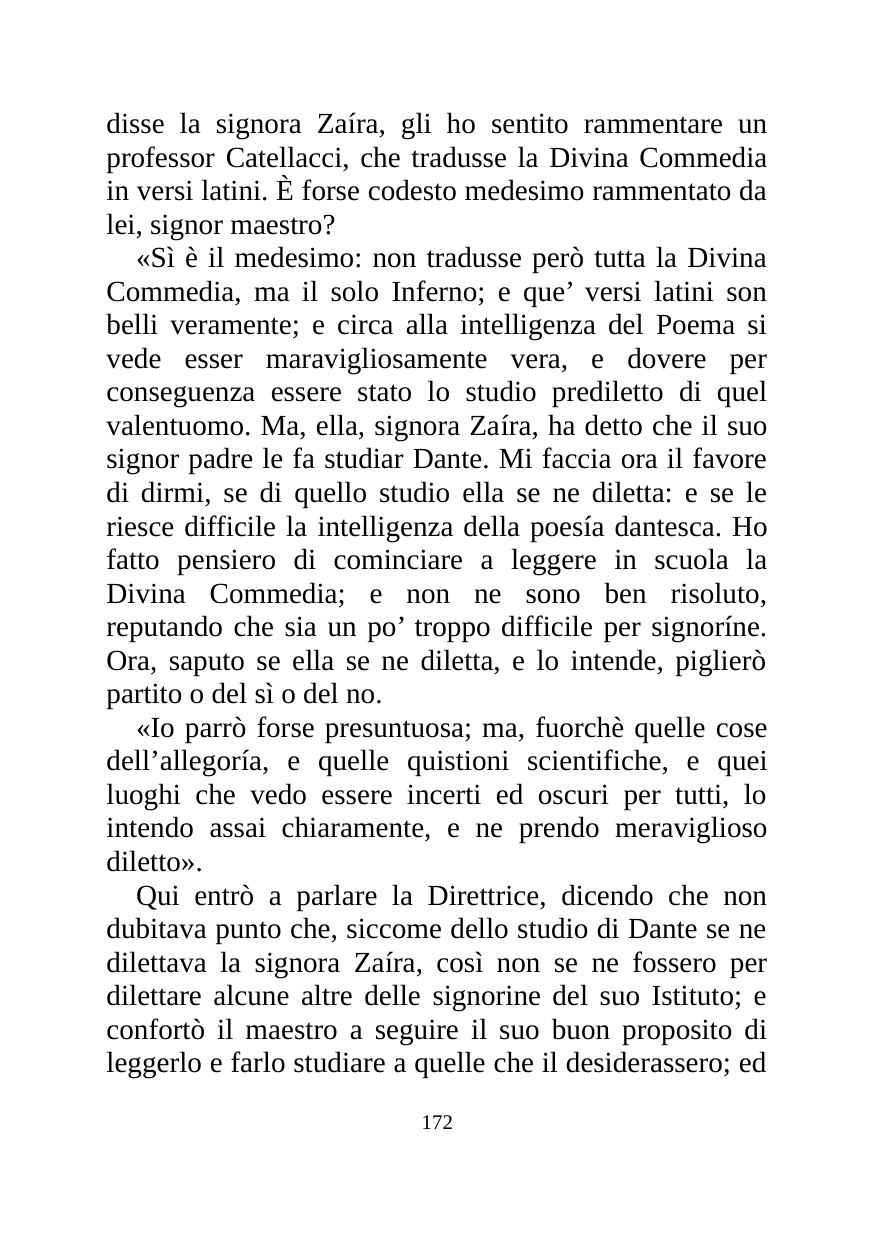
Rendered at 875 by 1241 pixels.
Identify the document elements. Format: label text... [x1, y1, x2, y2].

text «Sì è il medesimo: non tradusse però tutta la Divina Commedia, ma il solo Inferno; e que’ versi latini son belli veramente; e circa alla intelligenza del Poema si vede esser maravigliosamente vera, e dovere per conseguenza essere stato lo studio prediletto di quel valentuomo. Ma, ella, signora Zaíra, ha detto che il suo signor padre le fa studiar Dante. Mi faccia ora il favore di dirmi, se di quello studio ella se ne diletta: e se le riesce difficile la intelligenza della poesía dantesca. Ho fatto pensiero di cominciare a leggere in scuola la Divina Commedia; e non ne sono ben risoluto, reputando che sia un po’ troppo difficile per signoríne. Ora, saputo se ella se ne diletta, e lo intende, piglierò partito o del sì o del no. [106, 240, 768, 710]
text Qui entrò a parlare la Direttrice, dicendo che non dubitava punto che, siccome dello studio di Dante se ne dilettava la signora Zaíra, così non se ne fossero per dilettare alcune altre delle signorine del suo Istituto; e confortò il maestro a seguire il suo buon proposito di leggerlo e farlo studiare a quelle che il desiderassero; ed [106, 878, 768, 1079]
text disse la signora Zaíra, gli ho sentito rammentare un professor Catellacci, che tradusse la Divina Commedia in versi latini. È forse codesto medesimo rammentato da lei, signor maestro? [106, 106, 768, 240]
text «Io parrò forse presuntuosa; ma, fuorchè quelle cose dell’allegoría, e quelle quistioni scientifiche, e quei luoghi che vedo essere incerti ed oscuri per tutti, lo intendo assai chiaramente, e ne prendo meraviglioso diletto». [106, 710, 768, 878]
